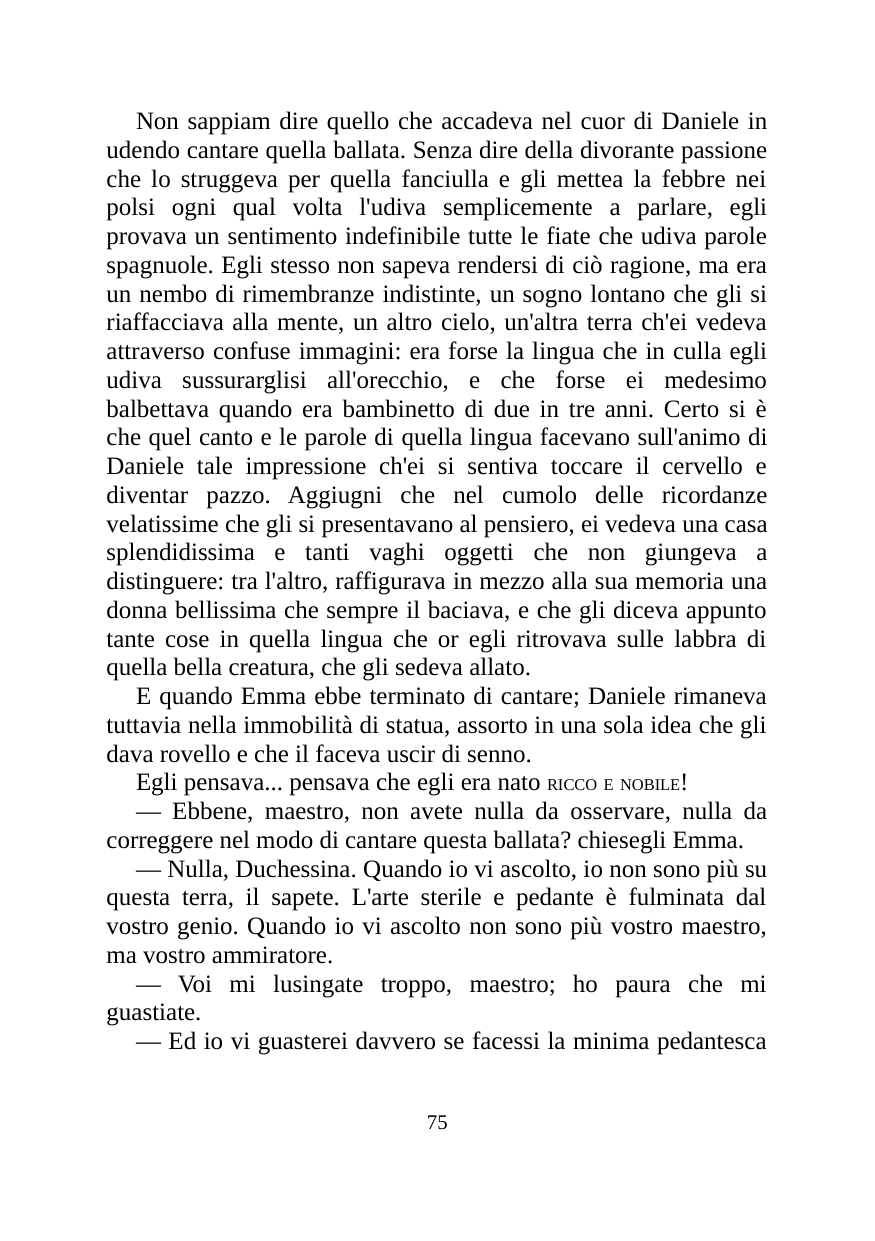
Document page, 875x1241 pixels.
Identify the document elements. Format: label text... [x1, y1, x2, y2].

text Non sappiam dire quello che accadeva nel cuor di Daniele in udendo cantare quella ballata. Senza dire della divorante passione che lo struggeva per quella fanciulla e gli mettea la febbre nei polsi ogni qual volta l'udiva semplicemente a parlare, egli provava un sentimento indefinibile tutte le fiate che udiva parole spagnuole. Egli stesso non sapeva rendersi di ciò ragione, ma era un nembo di rimembranze indistinte, un sogno lontano che gli si riaffacciava alla mente, un altro cielo, un'altra terra ch'ei vedeva attraverso confuse immagini: era forse la lingua che in culla egli udiva sussurarglisi all'orecchio, e che forse ei medesimo balbettava quando era bambinetto di due in tre anni. Certo si è che quel canto e le parole di quella lingua facevano sull'animo di Daniele tale impressione ch'ei si sentiva toccare il cervello e diventar pazzo. Aggiugni che nel cumolo delle ricordanze velatissime che gli si presentavano al pensiero, ei vedeva una casa splendidissima e tanti vaghi oggetti che non giungeva a distinguere: tra l'altro, raffigurava in mezzo alla sua memoria una donna bellissima che sempre il baciava, e che gli diceva appunto tante cose in quella lingua che or egli ritrovava sulle labbra di quella bella creatura, che gli sedeva allato. [106, 106, 768, 681]
text — Ebbene, maestro, non avete nulla da osservare, nulla da correggere nel modo di cantare questa ballata? chiesegli Emma. [106, 796, 768, 854]
text — Nulla, Duchessina. Quando io vi ascolto, io non sono più su questa terra, il sapete. L'arte sterile e pedante è fulminata dal vostro genio. Quando io vi ascolto non sono più vostro maestro, ma vostro ammiratore. [106, 854, 768, 969]
text — Voi mi lusingate troppo, maestro; ho paura che mi guastiate. [106, 969, 768, 1026]
text E quando Emma ebbe terminato di cantare; Daniele rimaneva tuttavia nella immobilità di statua, assorto in una sola idea che gli dava rovello e che il faceva uscir di senno. [106, 681, 768, 767]
text Egli pensava... pensava che egli era nato ricco e nobile! [106, 767, 768, 796]
text — Ed io vi guasterei davvero se facessi la minima pedantesca [106, 1026, 768, 1055]
